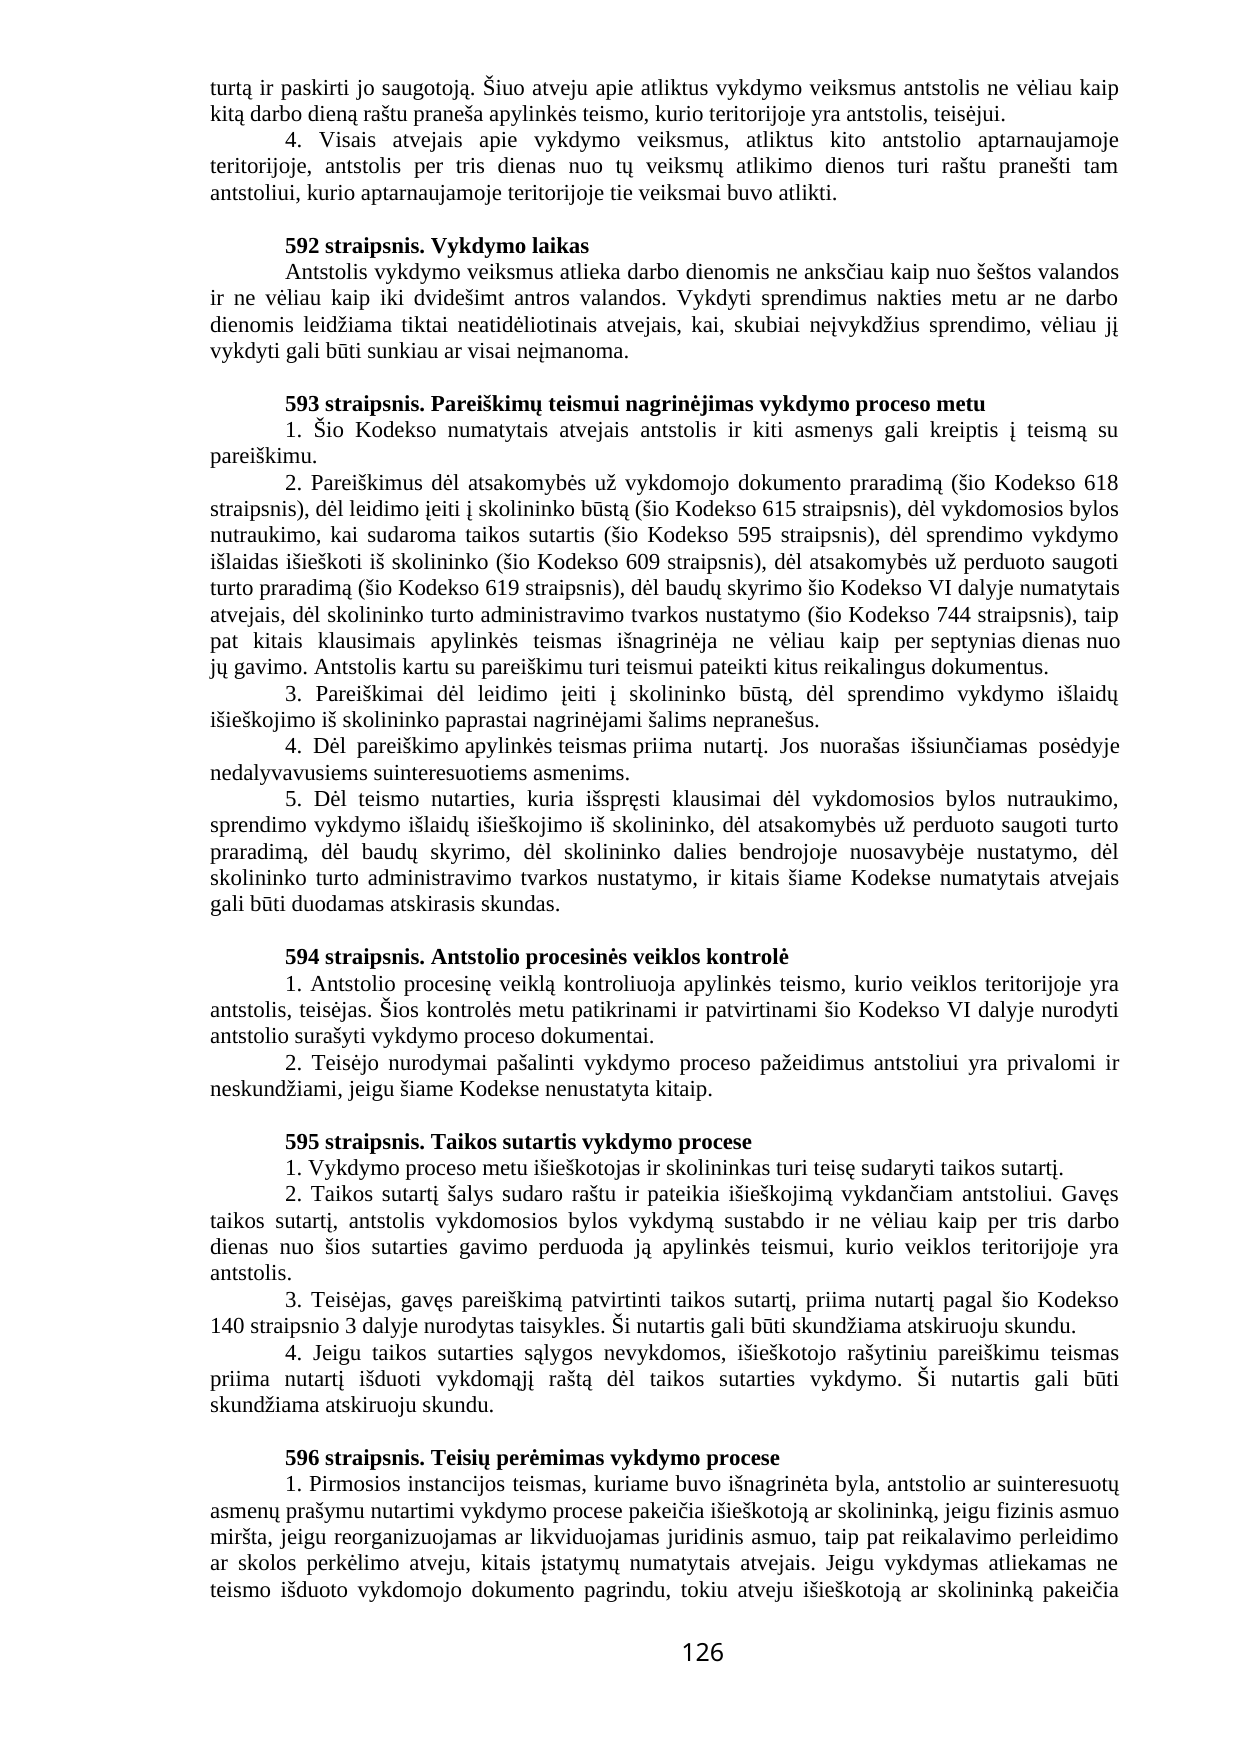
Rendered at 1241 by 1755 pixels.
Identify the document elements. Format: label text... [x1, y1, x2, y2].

text 593 straipsnis. Pareiškimų teismui nagrinėjimas vykdymo proceso metu [210, 390, 1120, 416]
text 5. Dėl teismo nutarties, kuria išspręsti klausimai dėl vykdomosios bylos nutraukimo, sprendimo vykdymo išlaidų išieškojimo iš skolininko, dėl atsakomybės už perduoto saugoti turto praradimą, dėl baudų skyrimo, dėl skolininko dalies bendrojoje nuosavybėje nustatymo, dėl skolininko turto administravimo tvarkos nustatymo, ir kitais šiame Kodekse numatytais atvejais gali būti duodamas atskirasis skundas. [210, 785, 1120, 917]
text 2. Taikos sutartį šalys sudaro raštu ir pateikia išieškojimą vykdančiam antstoliui. Gavęs taikos sutartį, antstolis vykdomosios bylos vykdymą sustabdo ir ne vėliau kaip per tris darbo dienas nuo šios sutarties gavimo perduoda ją apylinkės teismui, kurio veiklos teritorijoje yra antstolis. [210, 1180, 1120, 1286]
text 4. Jeigu taikos sutarties sąlygos nevykdomos, išieškotojo rašytiniu pareiškimu teismas priima nutartį išduoti vykdomąjį raštą dėl taikos sutarties vykdymo. Ši nutartis gali būti skundžiama atskiruoju skundu. [210, 1338, 1120, 1418]
text 2. Teisėjo nurodymai pašalinti vykdymo proceso pažeidimus antstoliui yra privalomi ir neskundžiami, jeigu šiame Kodekse nenustatyta kitaip. [210, 1049, 1120, 1101]
text 595 straipsnis. Taikos sutartis vykdymo procese [210, 1128, 1120, 1154]
text 594 straipsnis. Antstolio procesinės veiklos kontrolė [210, 943, 1120, 969]
text Antstolis vykdymo veiksmus atlieka darbo dienomis ne anksčiau kaip nuo šeštos valandos ir ne vėliau kaip iki dvidešimt antros valandos. Vykdyti sprendimus nakties metu ar ne darbo dienomis leidžiama tiktai neatidėliotinais atvejais, kai, skubiai neįvykdžius sprendimo, vėliau jį vykdyti gali būti sunkiau ar visai neįmanoma. [210, 258, 1120, 363]
text 3. Teisėjas, gavęs pareiškimą patvirtinti taikos sutartį, priima nutartį pagal šio Kodekso 140 straipsnio 3 dalyje nurodytas taisykles. Ši nutartis gali būti skundžiama atskiruoju skundu. [210, 1286, 1120, 1338]
text 1. Šio Kodekso numatytais atvejais antstolis ir kiti asmenys gali kreiptis į teismą su pareiškimu. [210, 416, 1120, 469]
text 4. Dėl pareiškimo apylinkės teismas priima nutartį. Jos nuorašas išsiunčiamas posėdyje nedalyvavusiems suinteresuotiems asmenims. [210, 732, 1120, 785]
text 2. Pareiškimus dėl atsakomybės už vykdomojo dokumento praradimą (šio Kodekso 618 straipsnis), dėl leidimo įeiti į skolininko būstą (šio Kodekso 615 straipsnis), dėl vykdomosios bylos nutraukimo, kai sudaroma taikos sutartis (šio Kodekso 595 straipsnis), dėl sprendimo vykdymo išlaidas išieškoti iš skolininko (šio Kodekso 609 straipsnis), dėl atsakomybės už perduoto saugoti turto praradimą (šio Kodekso 619 straipsnis), dėl baudų skyrimo šio Kodekso VI dalyje numatytais atvejais, dėl skolininko turto administravimo tvarkos nustatymo (šio Kodekso 744 straipsnis), taip pat kitais klausimais apylinkės teismas išnagrinėja ne vėliau kaip per septynias dienas nuo jų gavimo. Antstolis kartu su pareiškimu turi teismui pateikti kitus reikalingus dokumentus. [210, 469, 1120, 680]
text 1. Vykdymo proceso metu išieškotojas ir skolininkas turi teisę sudaryti taikos sutartį. [210, 1154, 1120, 1180]
text 3. Pareiškimai dėl leidimo įeiti į skolininko būstą, dėl sprendimo vykdymo išlaidų išieškojimo iš skolininko paprastai nagrinėjami šalims nepranešus. [210, 680, 1120, 732]
text turtą ir paskirti jo saugotoją. Šiuo atveju apie atliktus vykdymo veiksmus antstolis ne vėliau kaip kitą darbo dieną raštu praneša apylinkės teismo, kurio teritorijoje yra antstolis, teisėjui. [210, 73, 1120, 126]
text 596 straipsnis. Teisių perėmimas vykdymo procese [210, 1444, 1120, 1470]
text 1. Antstolio procesinę veiklą kontroliuoja apylinkės teismo, kurio veiklos teritorijoje yra antstolis, teisėjas. Šios kontrolės metu patikrinami ir patvirtinami šio Kodekso VI dalyje nurodyti antstolio surašyti vykdymo proceso dokumentai. [210, 969, 1120, 1049]
text 1. Pirmosios instancijos teismas, kuriame buvo išnagrinėta byla, antstolio ar suinteresuotų asmenų prašymu nutartimi vykdymo procese pakeičia išieškotoją ar skolininką, jeigu fizinis asmuo miršta, jeigu reorganizuojamas ar likviduojamas juridinis asmuo, taip pat reikalavimo perleidimo ar skolos perkėlimo atveju, kitais įstatymų numatytais atvejais. Jeigu vykdymas atliekamas ne teismo išduoto vykdomojo dokumento pagrindu, tokiu atveju išieškotoją ar skolininką pakeičia [210, 1470, 1120, 1602]
text 4. Visais atvejais apie vykdymo veiksmus, atliktus kito antstolio aptarnaujamoje teritorijoje, antstolis per tris dienas nuo tų veiksmų atlikimo dienos turi raštu pranešti tam antstoliui, kurio aptarnaujamoje teritorijoje tie veiksmai buvo atlikti. [210, 126, 1120, 205]
text 592 straipsnis. Vykdymo laikas [210, 232, 1120, 258]
